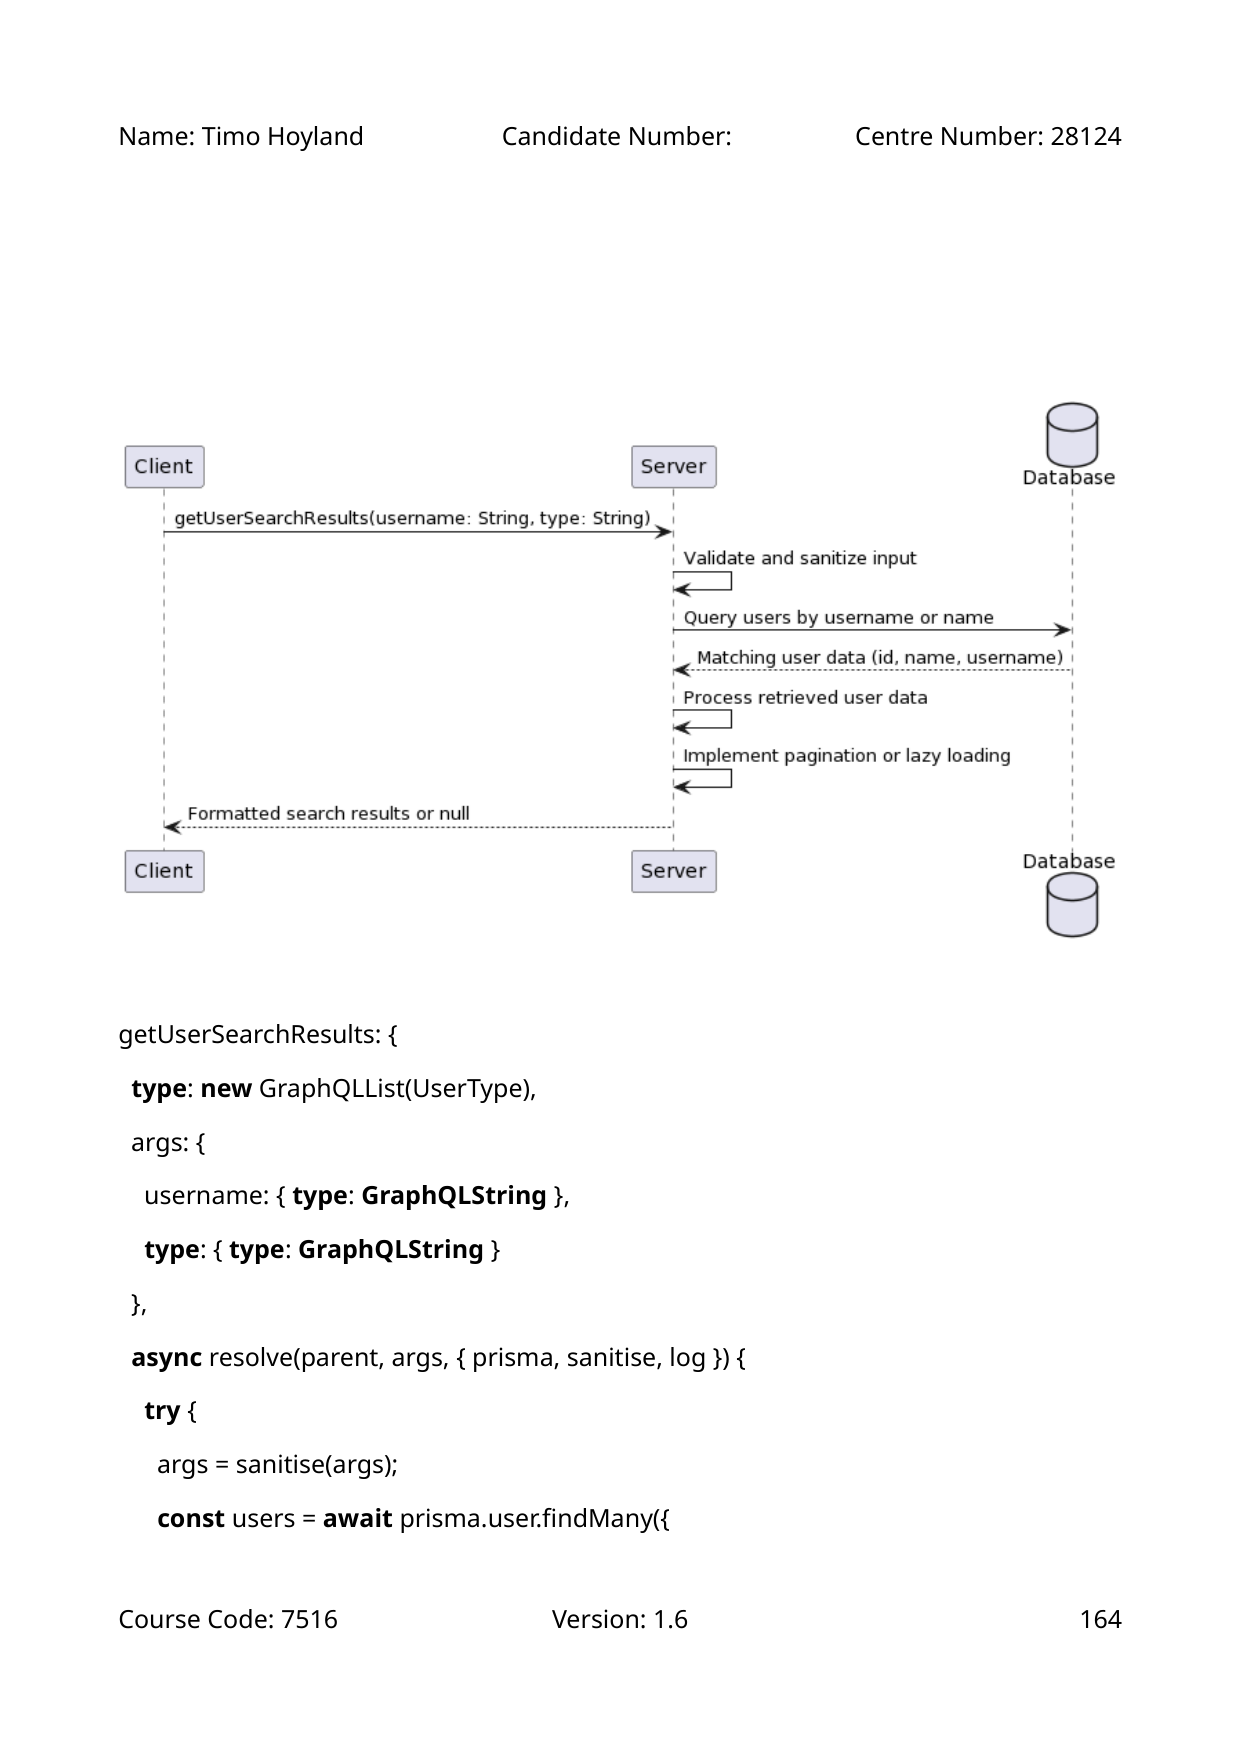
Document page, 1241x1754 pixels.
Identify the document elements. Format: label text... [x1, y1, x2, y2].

picture [118, 396, 1123, 958]
text }, [118, 1286, 1122, 1319]
text getUserSearchResults: { [118, 1017, 1122, 1051]
text async resolve(parent, args, { prisma, sanitise, log }) { [118, 1339, 1122, 1373]
text try { [118, 1393, 1122, 1427]
text args: { [118, 1124, 1122, 1158]
text username: { type: GraphQLString }, [118, 1178, 1122, 1212]
text const users = await prisma.user.findMany({ [118, 1501, 1122, 1534]
text type: new GraphQLList(UserType), [118, 1071, 1122, 1104]
text args = sanitise(args); [118, 1447, 1122, 1481]
text type: { type: GraphQLString } [118, 1232, 1122, 1266]
